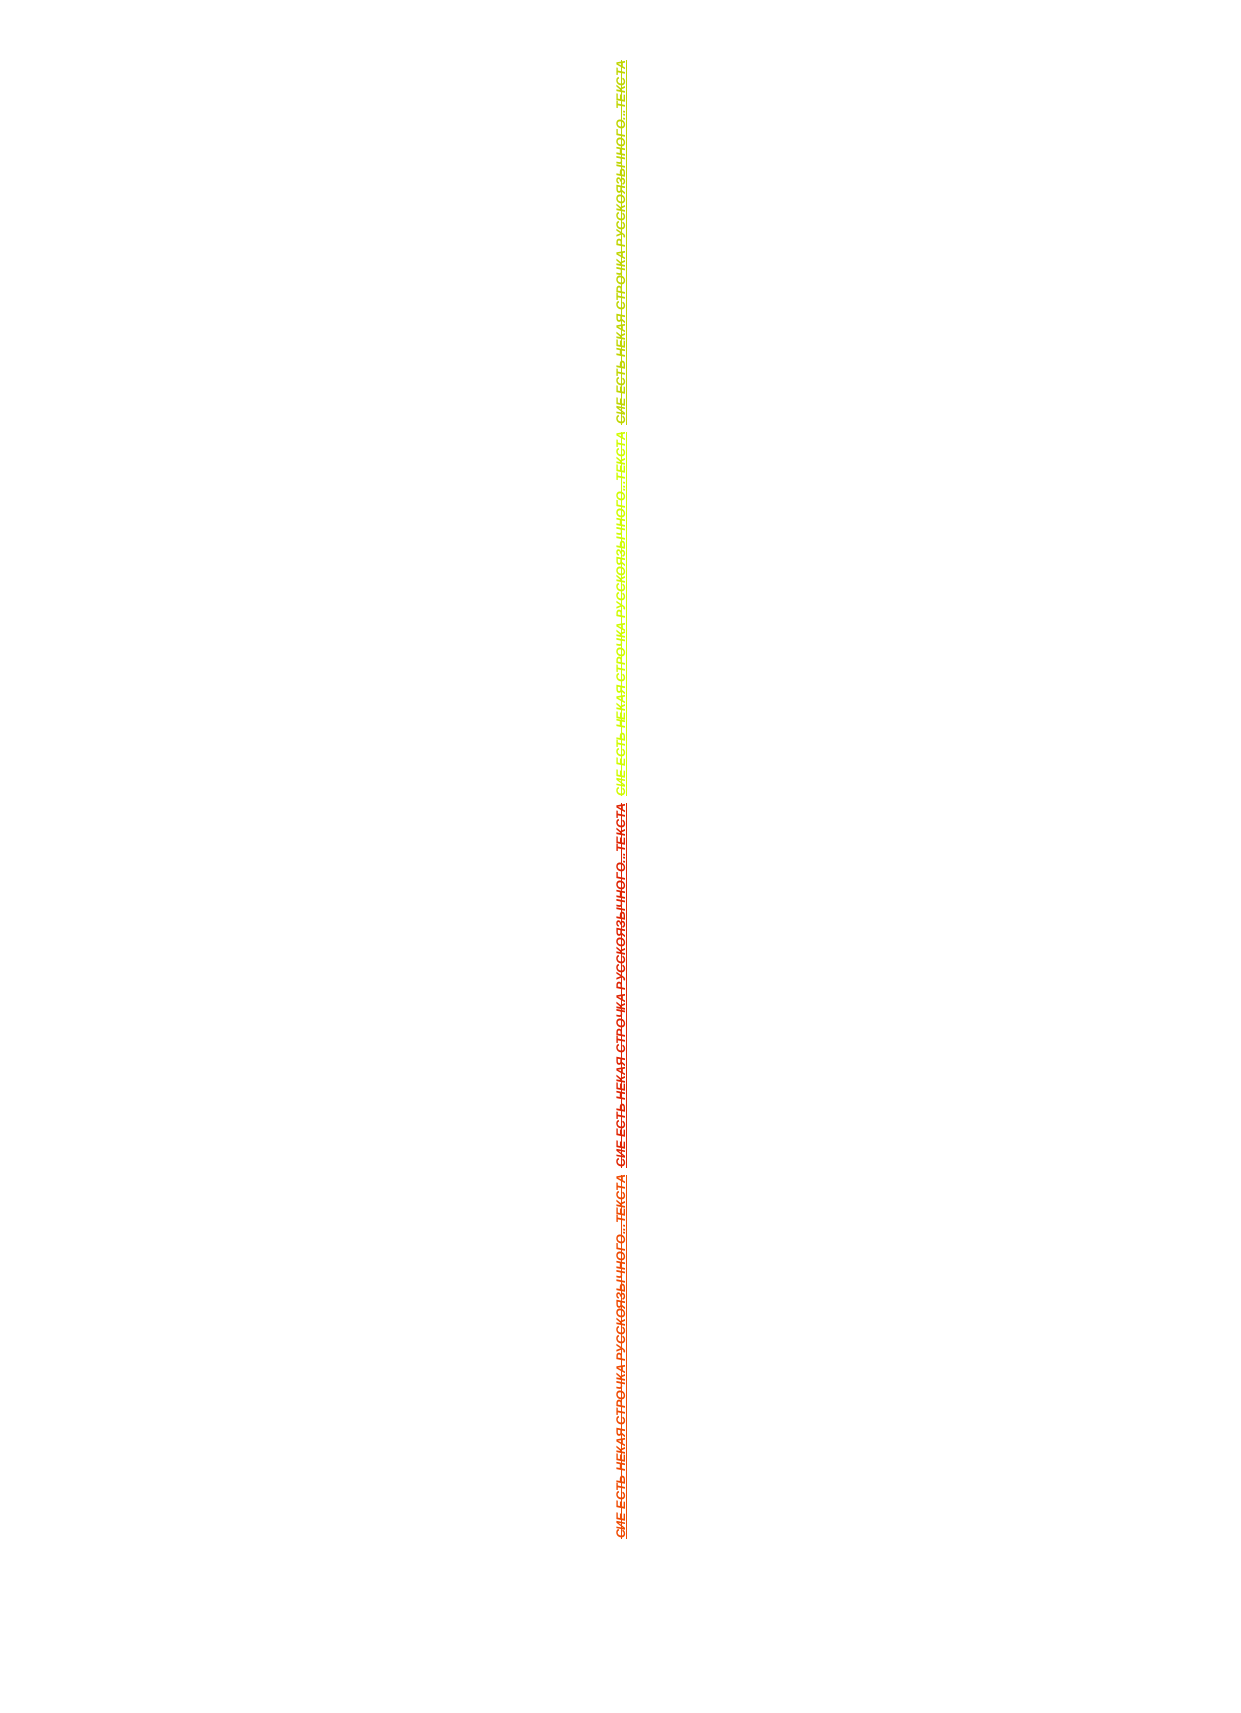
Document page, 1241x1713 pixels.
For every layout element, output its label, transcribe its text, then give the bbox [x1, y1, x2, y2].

text СИЕ ЕСТЬ НЕКАЯ СТРОЧКА РУССКОЯЗЫЧНОГО... ТЕКСТА [59, 802, 1181, 1167]
text СИЕ ЕСТЬ НЕКАЯ СТРОЧКА РУССКОЯЗЫЧНОГО... ТЕКСТА [59, 431, 1181, 796]
text СИЕ ЕСТЬ НЕКАЯ СТРОЧКА РУССКОЯЗЫЧНОГО... ТЕКСТА [59, 1173, 1181, 1539]
text СИЕ ЕСТЬ НЕКАЯ СТРОЧКА РУССКОЯЗЫЧНОГО... ТЕКСТА [59, 59, 1181, 424]
